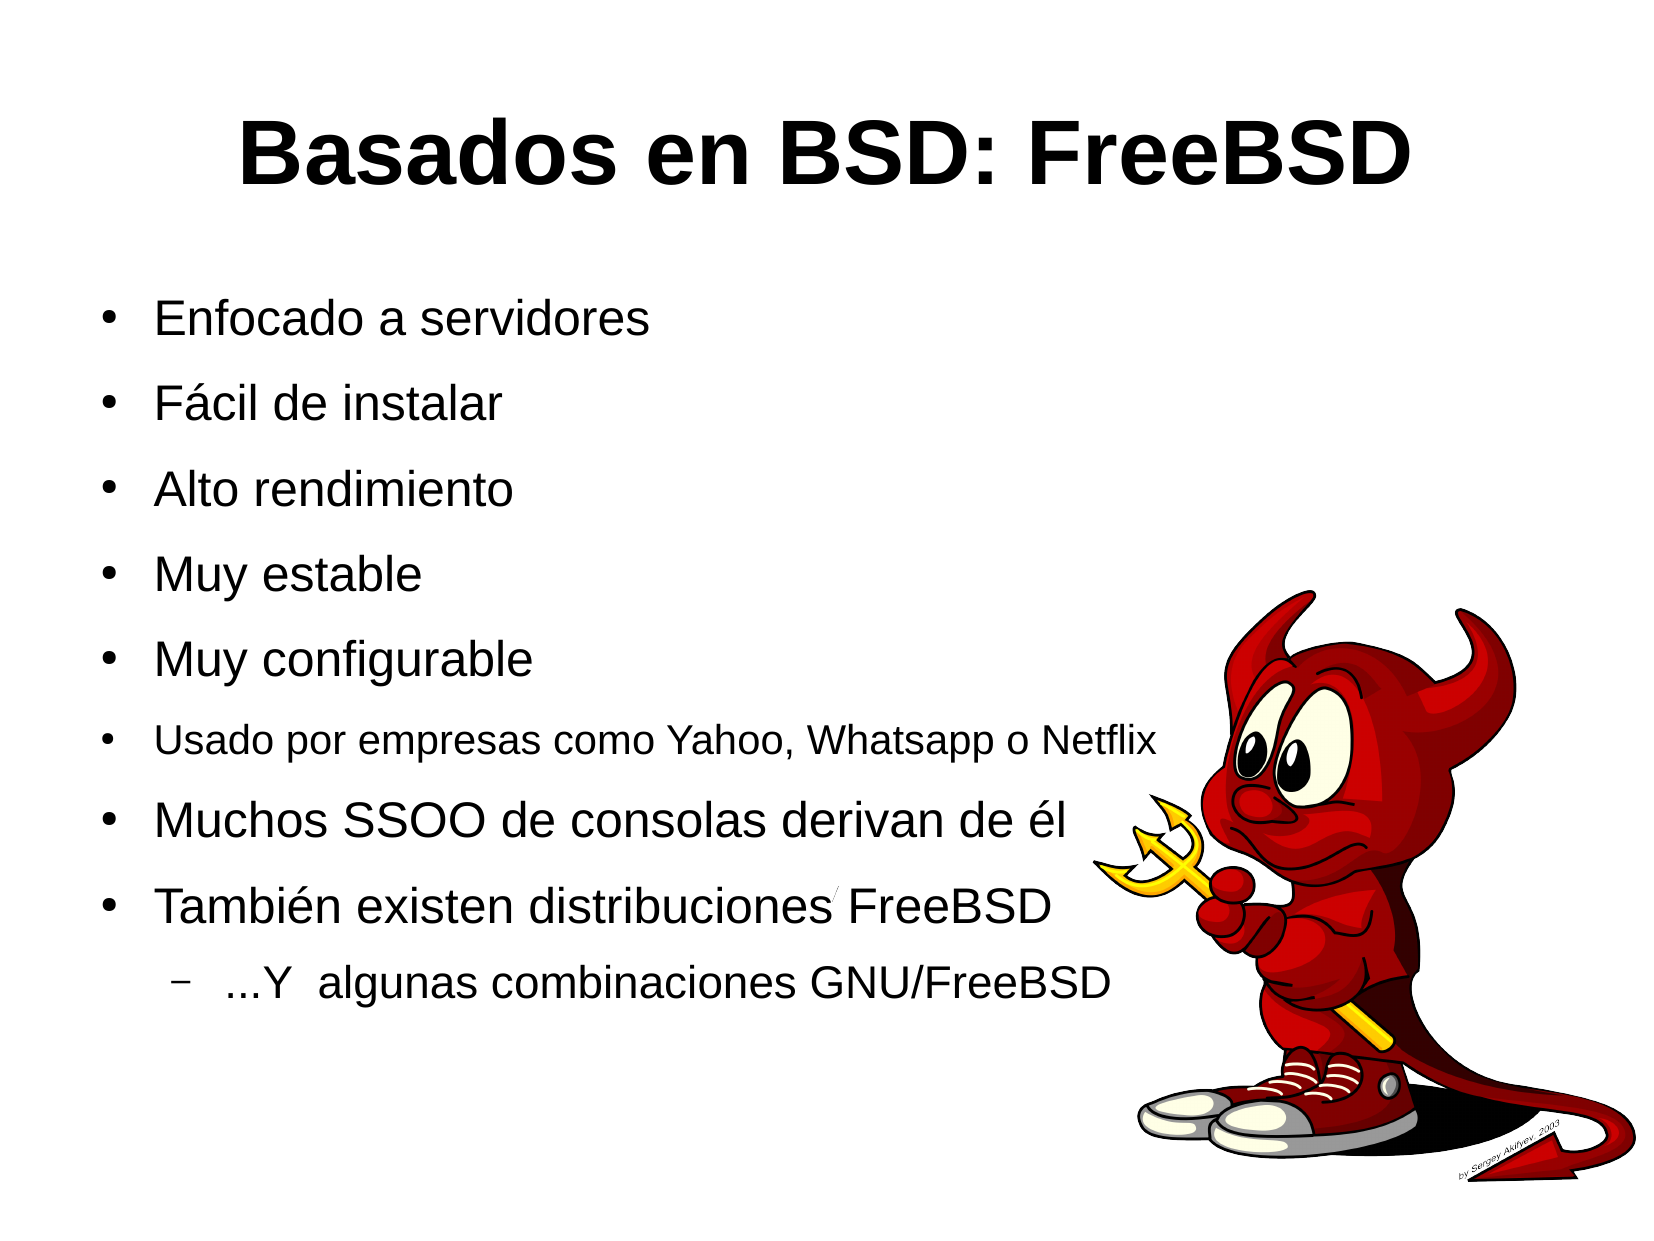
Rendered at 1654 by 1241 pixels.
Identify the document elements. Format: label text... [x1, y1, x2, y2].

list Enfocado a servidores Fácil de instalar Alto rendimiento Muy estable Muy configurable Usado por empresas como Yahoo, Whatsapp o Netflix Muchos SSOO de consolas derivan de él También existen distribuciones FreeBSD ...Y algunas combinaciones GNU/FreeBSD [82, 290, 1571, 1010]
picture [832, 590, 1636, 1182]
title Basados en BSD: FreeBSD [82, 49, 1571, 257]
